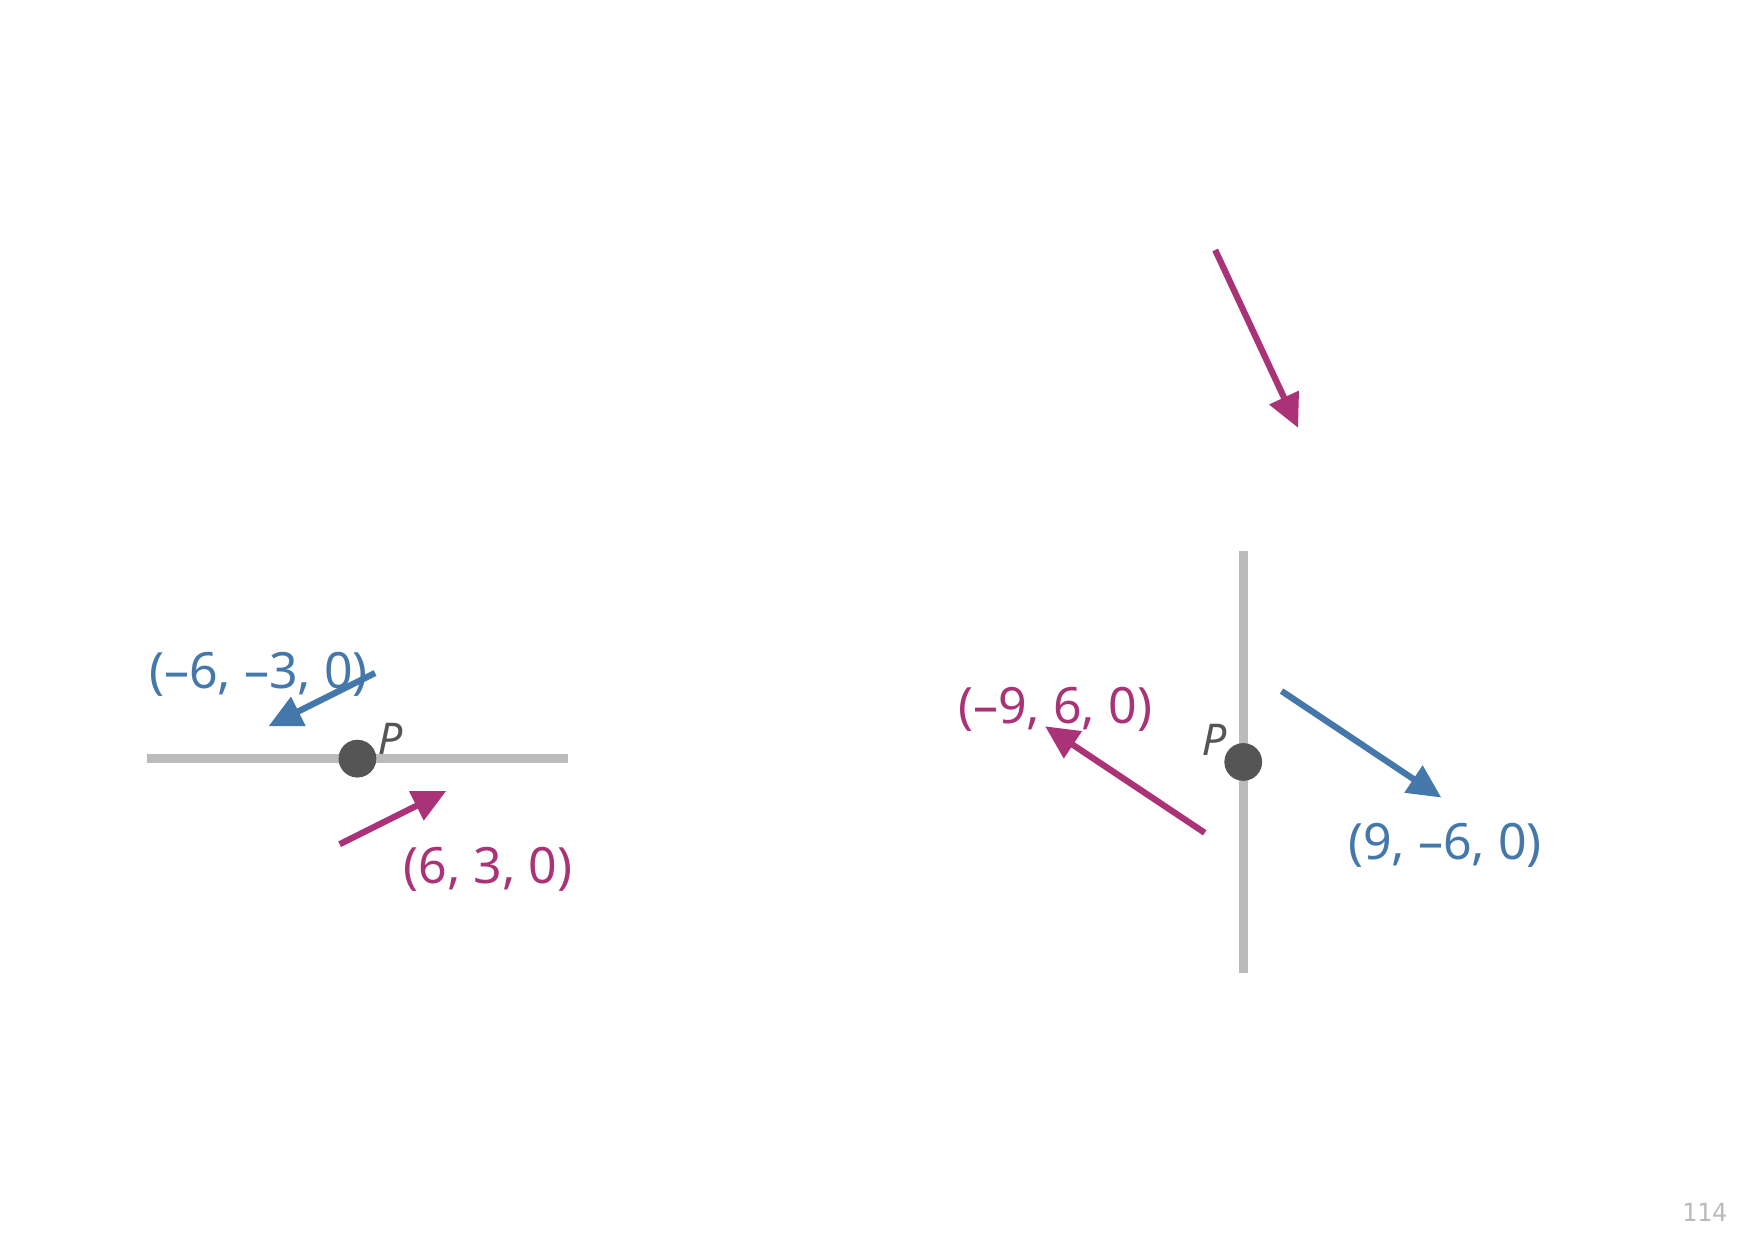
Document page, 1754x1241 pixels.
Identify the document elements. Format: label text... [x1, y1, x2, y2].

text_box P [362, 700, 420, 759]
text_box (–6, –3, 0) [134, 627, 373, 693]
text_box (9, –6, 0) [1333, 798, 1547, 864]
text_box (–9, 6, 0) [943, 662, 1157, 728]
text_box [338, 739, 377, 778]
text_box [1224, 743, 1263, 781]
text_box P [1186, 701, 1244, 760]
text_box (6, 3, 0) [388, 822, 577, 888]
